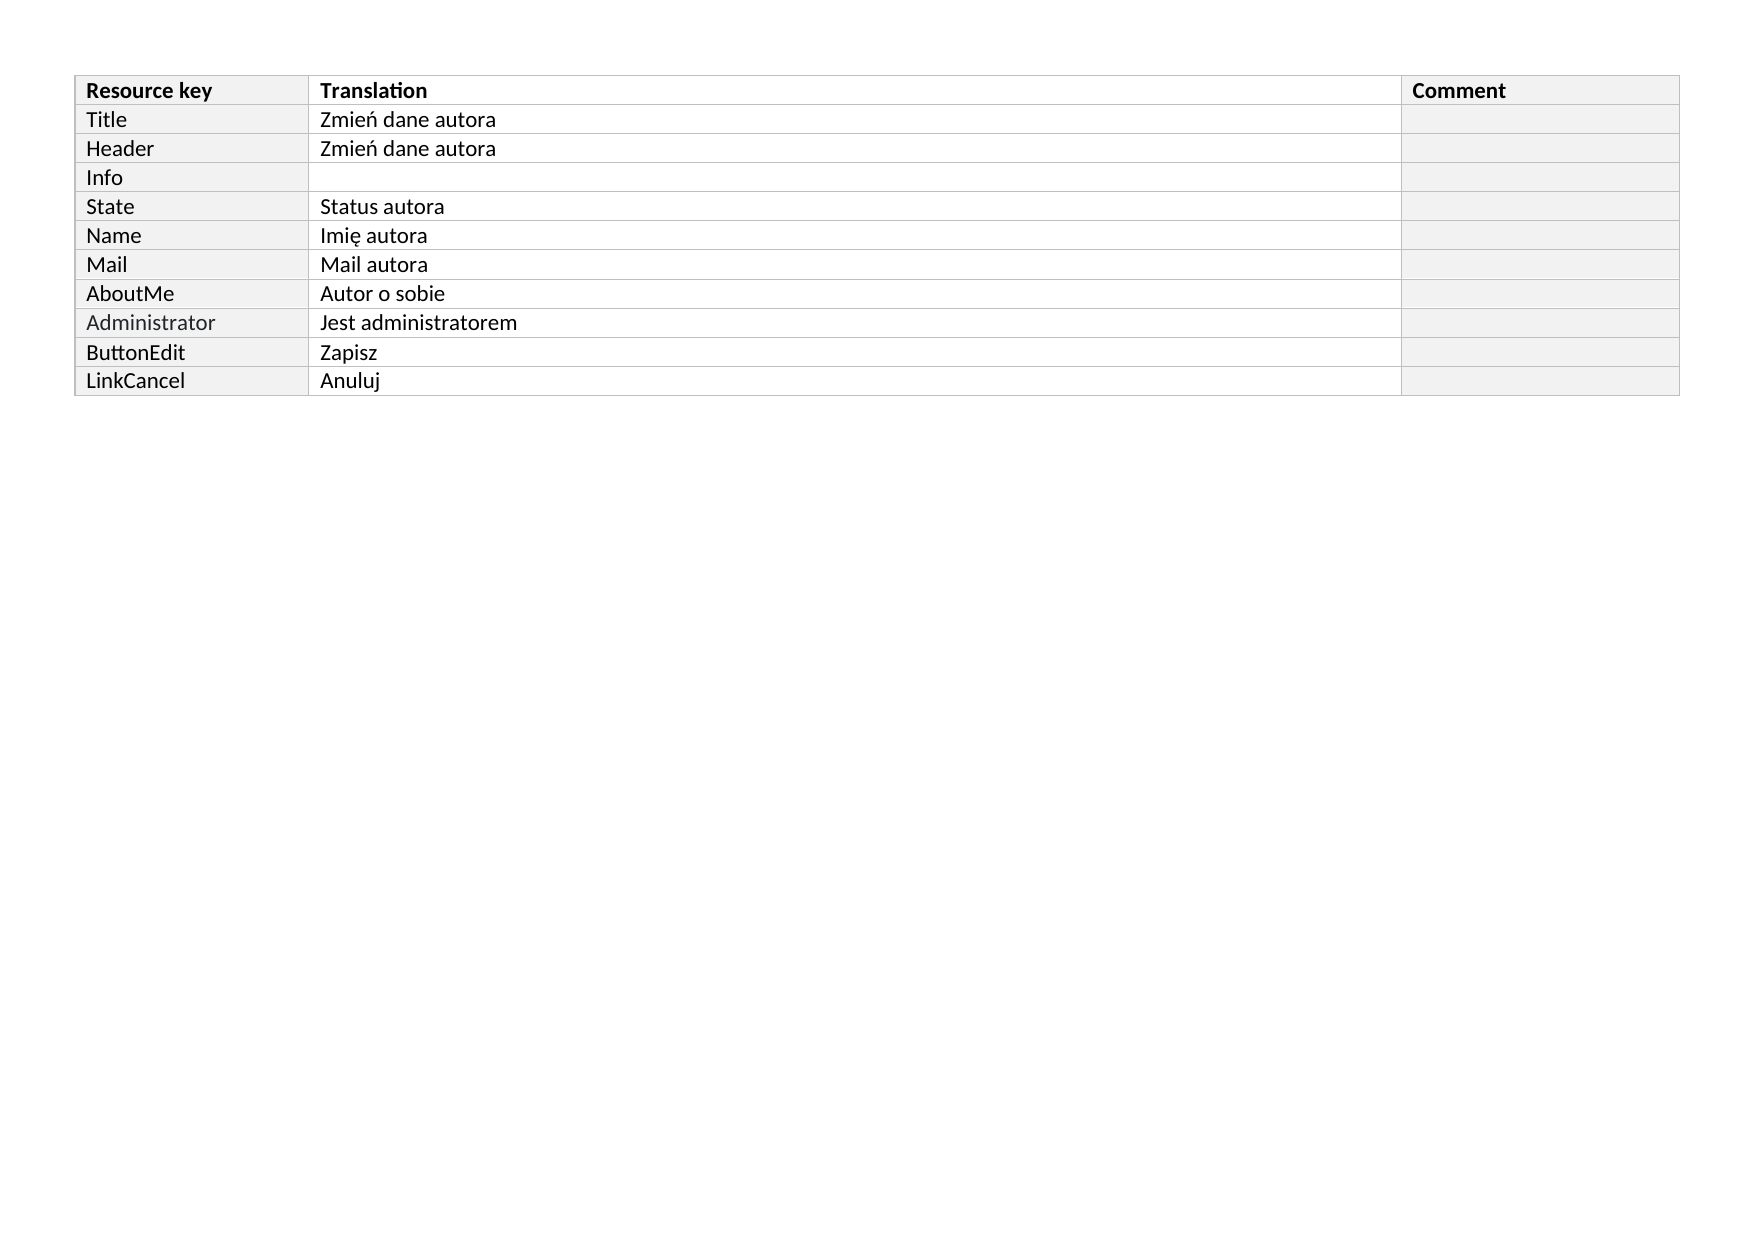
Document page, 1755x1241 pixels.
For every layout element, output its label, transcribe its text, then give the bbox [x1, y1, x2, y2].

table_cell LinkCancel [76, 367, 308, 395]
table_cell Mail autora [309, 250, 1401, 278]
table_cell ButtonEdit [76, 338, 308, 366]
table_cell Name [76, 221, 308, 249]
table_cell Status autora [309, 192, 1401, 220]
table_cell State [76, 192, 308, 220]
table_cell Zmień dane autora [309, 105, 1401, 133]
table_cell [1402, 338, 1679, 366]
table_cell [309, 163, 1401, 191]
table_cell Zapisz [309, 338, 1401, 366]
table_cell Administrator [76, 309, 308, 337]
table_cell Anuluj [309, 367, 1401, 395]
table_cell Autor o sobie [309, 280, 1401, 307]
table_header Translation [309, 76, 1401, 104]
table_cell [1402, 309, 1679, 337]
table_cell [1402, 367, 1679, 395]
table_cell [1402, 134, 1679, 162]
table_header Comment [1402, 76, 1679, 104]
table_cell Jest administratorem [309, 309, 1401, 337]
table_cell Title [76, 105, 308, 133]
table_cell [1402, 163, 1679, 191]
table_cell Info [76, 163, 308, 191]
table_cell [1402, 250, 1679, 278]
table_cell Header [76, 134, 308, 162]
table_cell Mail [76, 250, 308, 278]
table_cell [1402, 221, 1679, 249]
table_cell [1402, 105, 1679, 133]
table_cell [1402, 192, 1679, 220]
table_cell [1402, 280, 1679, 307]
table_cell AboutMe [76, 280, 308, 307]
table_cell Imię autora [309, 221, 1401, 249]
table_header Resource key [76, 76, 308, 104]
table_cell Zmień dane autora [309, 134, 1401, 162]
